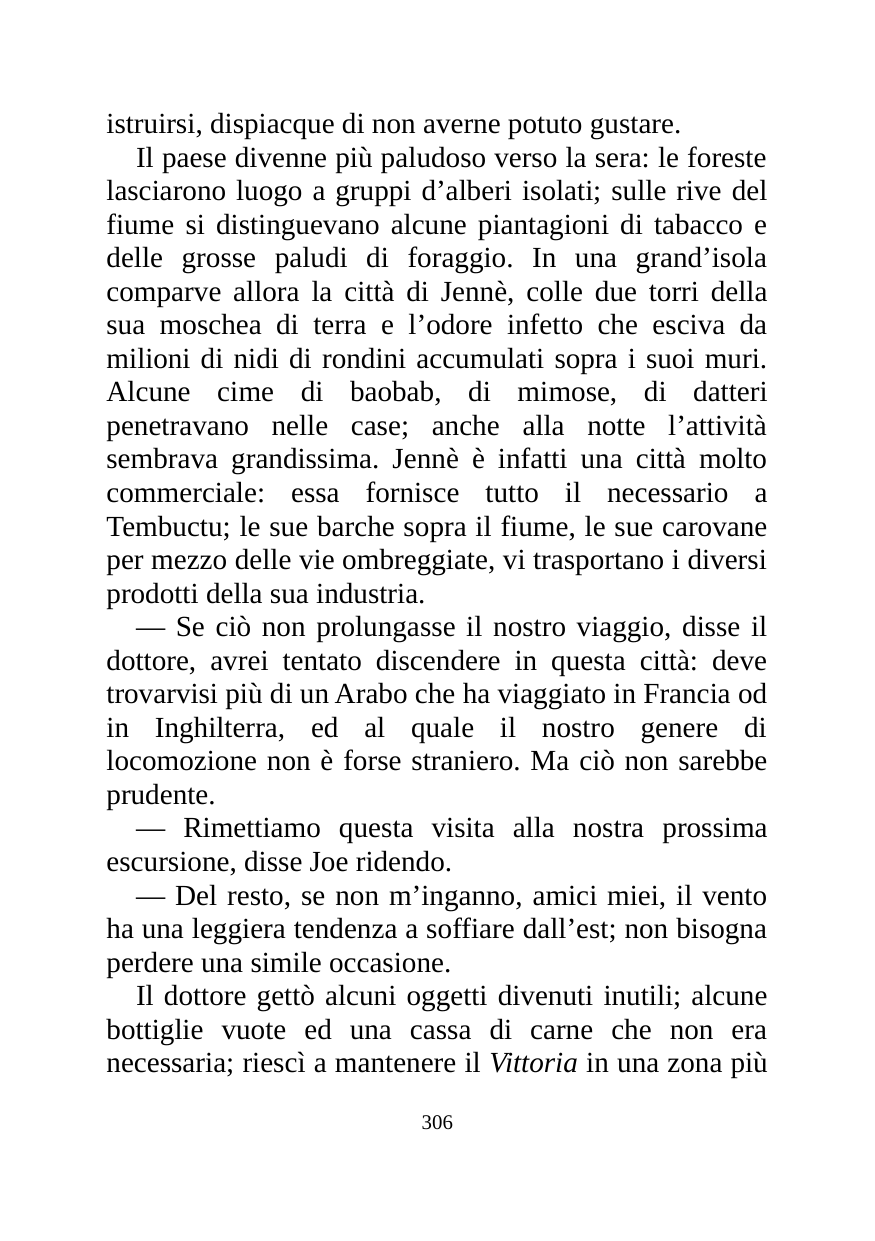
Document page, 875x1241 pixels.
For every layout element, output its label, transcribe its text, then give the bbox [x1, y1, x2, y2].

text Il dottore gettò alcuni oggetti divenuti inutili; alcune bottiglie vuote ed una cassa di carne che non era necessaria; riescì a mantenere il Vittoria in una zona più [106, 978, 768, 1079]
text istruirsi, dispiacque di non averne potuto gustare. [106, 106, 768, 140]
text — Rimettiamo questa visita alla nostra prossima escursione, disse Joe ridendo. [106, 811, 768, 878]
text — Del resto, se non m’inganno, amici miei, il vento ha una leggiera tendenza a soffiare dall’est; non bisogna perdere una simile occasione. [106, 878, 768, 978]
text Il paese divenne più paludoso verso la sera: le foreste lasciarono luogo a gruppi d’alberi isolati; sulle rive del fiume si distinguevano alcune piantagioni di tabacco e delle grosse paludi di foraggio. In una grand’isola comparve allora la città di Jennè, colle due torri della sua moschea di terra e l’odore infetto che esciva da milioni di nidi di rondini accumulati sopra i suoi muri. Alcune cime di baobab, di mimose, di datteri penetravano nelle case; anche alla notte l’attività sembrava grandissima. Jennè è infatti una città molto commerciale: essa fornisce tutto il necessario a Tembuctu; le sue barche sopra il fiume, le sue carovane per mezzo delle vie ombreggiate, vi trasportano i diversi prodotti della sua industria. [106, 140, 768, 609]
text — Se ciò non prolungasse il nostro viaggio, disse il dottore, avrei tentato discendere in questa città: deve trovarvisi più di un Arabo che ha viaggiato in Francia od in Inghilterra, ed al quale il nostro genere di locomozione non è forse straniero. Ma ciò non sarebbe prudente. [106, 609, 768, 811]
